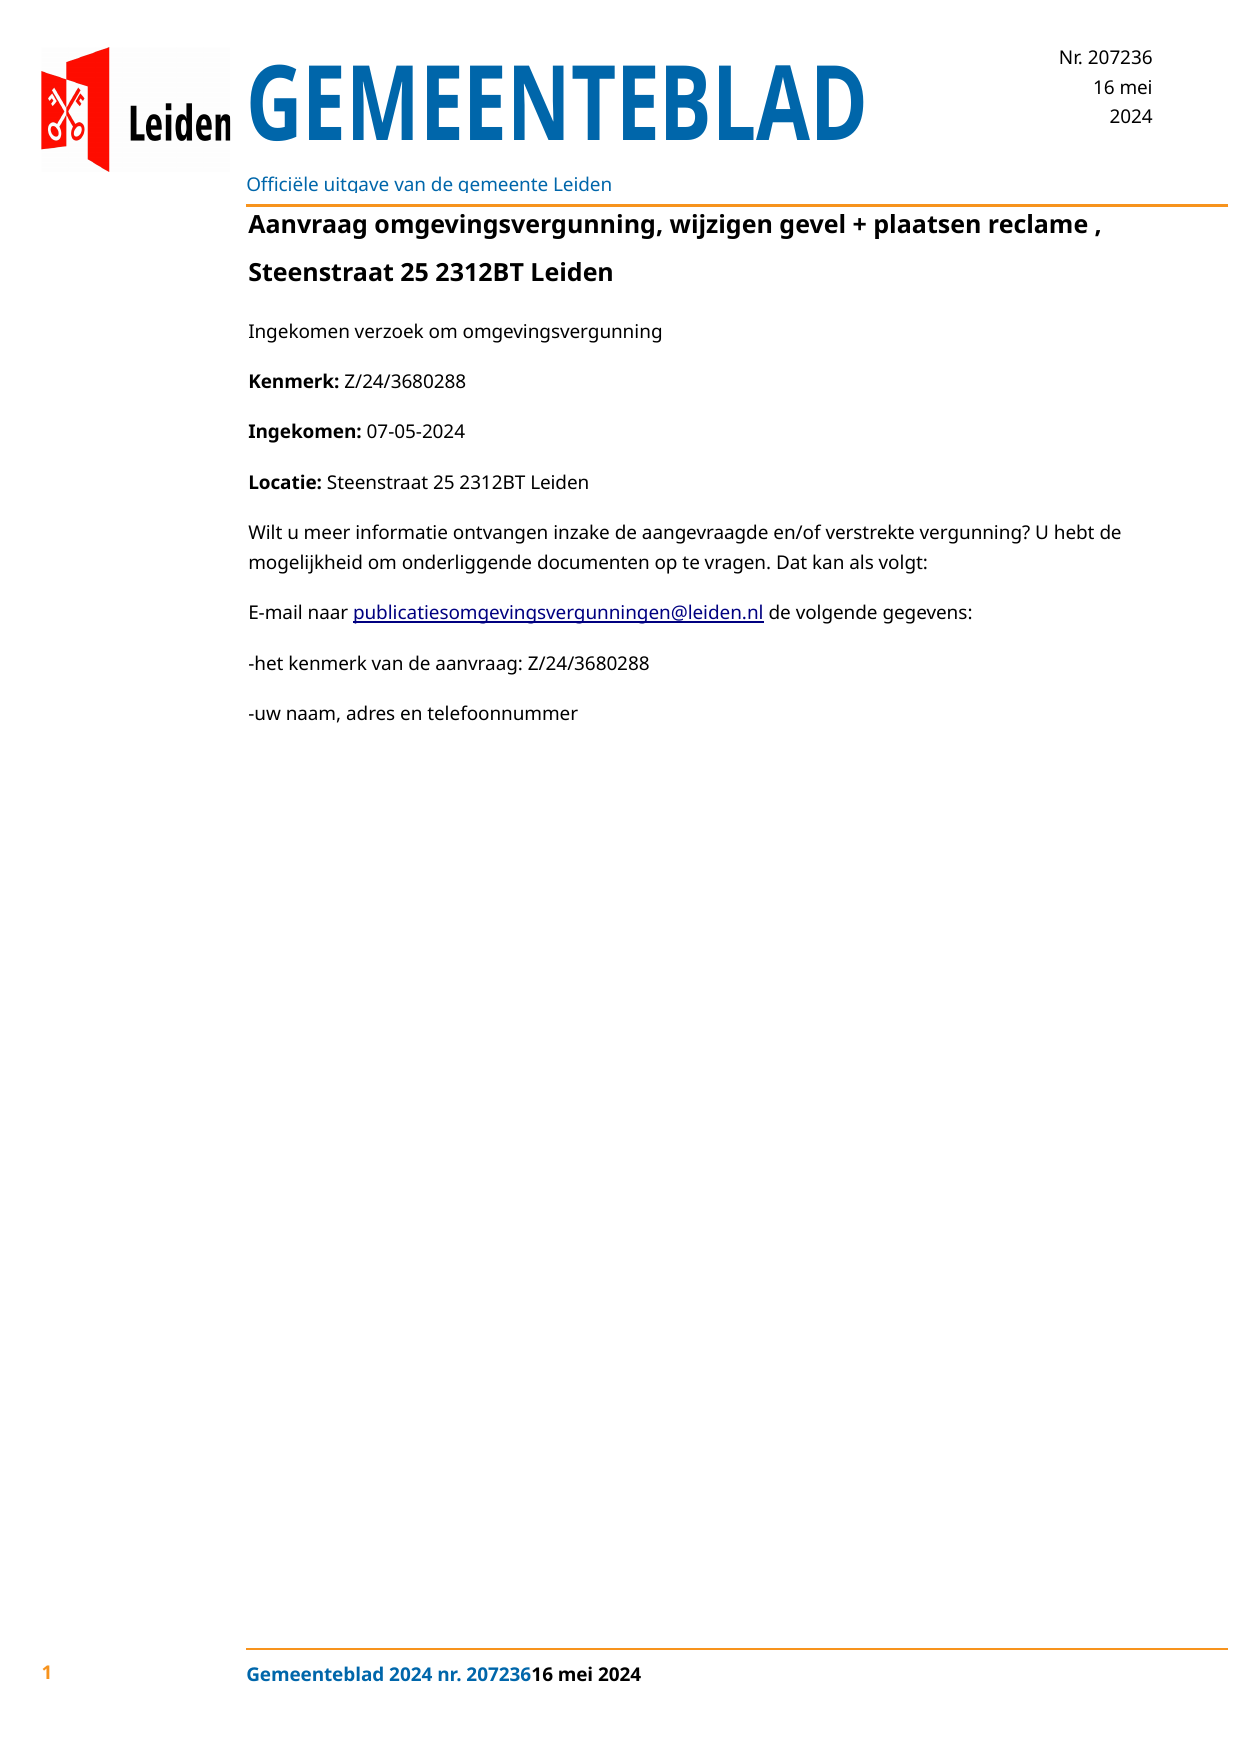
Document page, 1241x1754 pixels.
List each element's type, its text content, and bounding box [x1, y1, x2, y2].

text Ingekomen: 07-05-2024 [248, 419, 1152, 444]
text Locatie: Steenstraat 25 2312BT Leiden [248, 469, 1152, 495]
text Wilt u meer informatie ontvangen inzake de aangevraagde en/of verstrekte vergunning? U hebt de mogelijkheid om onderliggende documenten op te vragen. Dat kan als volgt: [248, 519, 1152, 575]
text -uw naam, adres en telefoonnummer [248, 700, 1152, 726]
text Aanvraag omgevingsvergunning, wijzigen gevel + plaatsen reclame , Steenstraat 25 2312BT Leiden [248, 207, 1152, 288]
text E-mail naar publicatiesomgevingsvergunningen@leiden.nl de volgende gegevens: [248, 599, 1152, 625]
text Kenmerk: Z/24/3680288 [248, 368, 1152, 394]
picture [41, 47, 231, 172]
text -het kenmerk van de aanvraag: Z/24/3680288 [248, 650, 1152, 676]
text Ingekomen verzoek om omgevingsvergunning [248, 318, 1152, 344]
